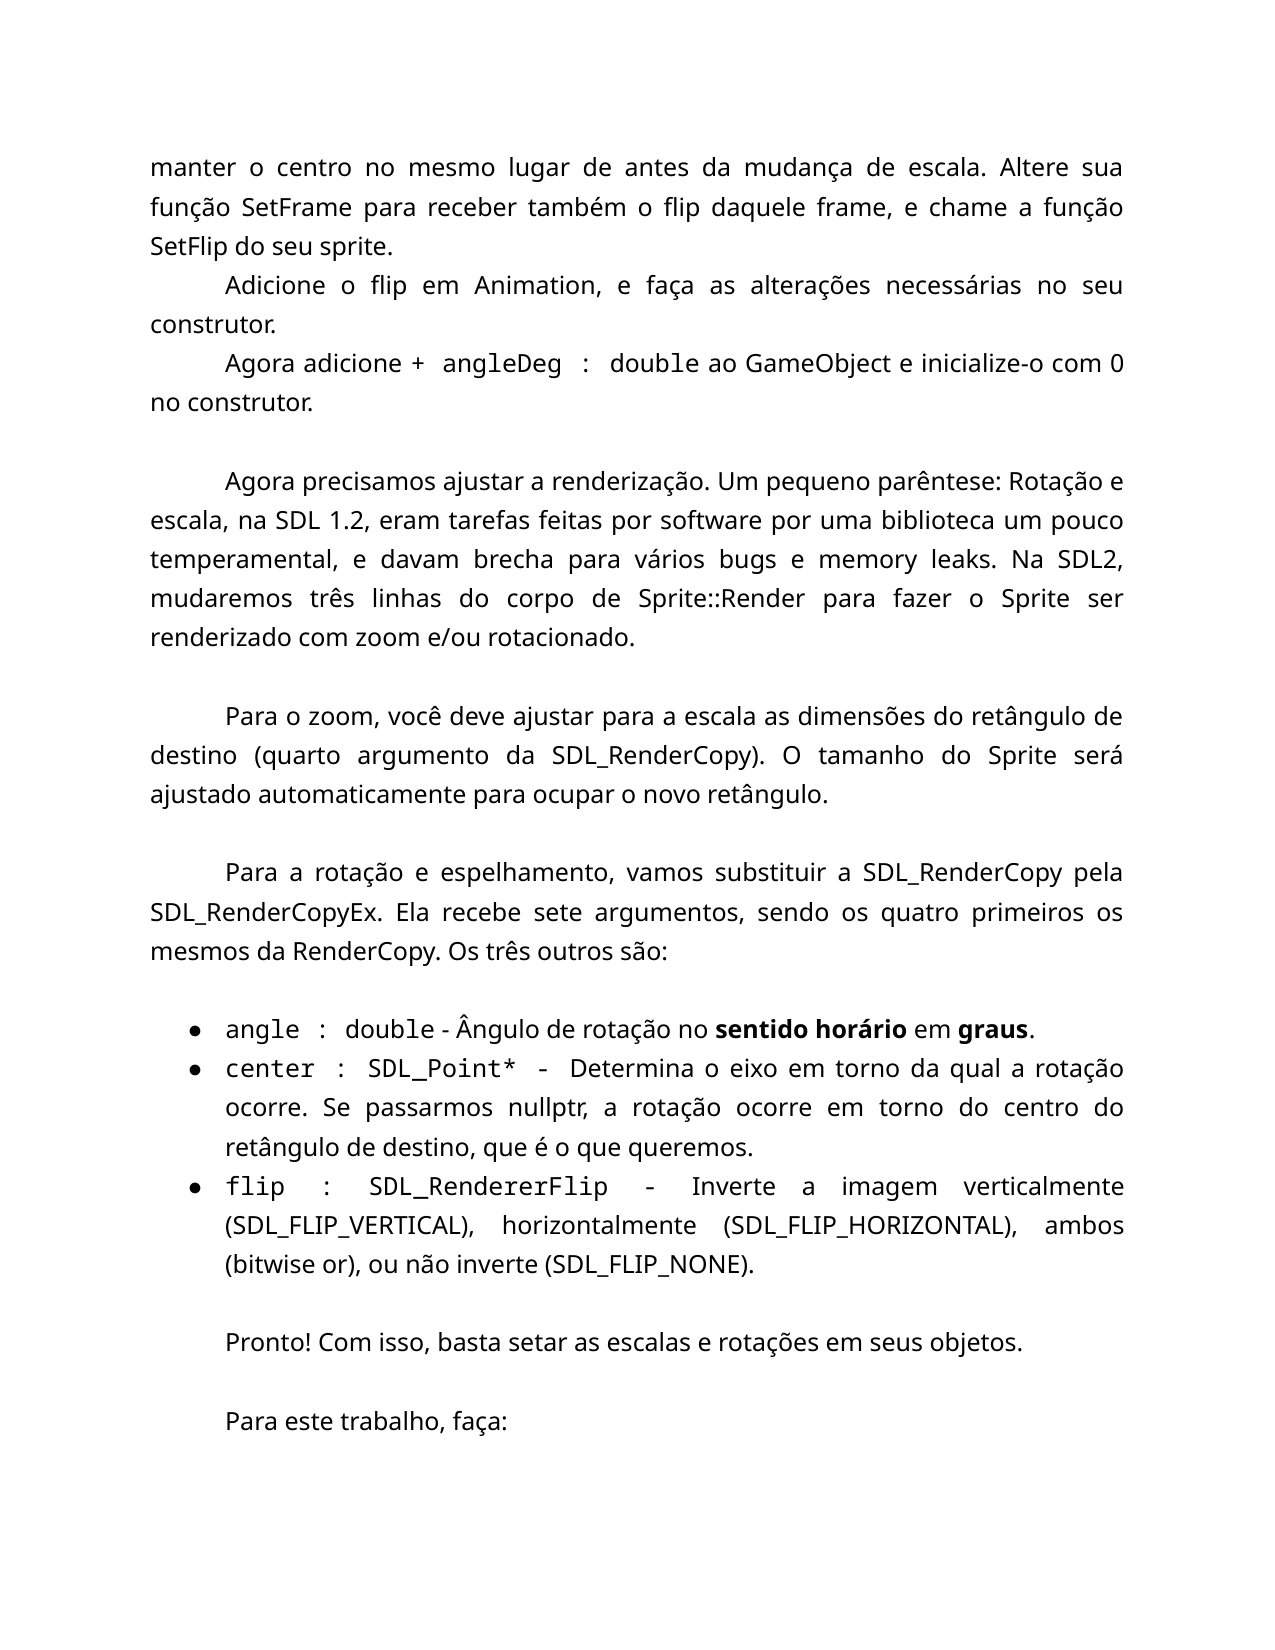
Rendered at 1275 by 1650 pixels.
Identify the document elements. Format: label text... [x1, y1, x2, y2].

text Pronto! Com isso, basta setar as escalas e rotações em seus objetos. [150, 1325, 1125, 1359]
text Para este trabalho, faça: [150, 1403, 1125, 1437]
text manter o centro no mesmo lugar de antes da mudança de escala. Altere sua função SetFrame para receber também o flip daquele frame, e chame a função SetFlip do seu sprite. [150, 150, 1125, 262]
list center : SDL_Point* - Determina o eixo em torno da qual a rotação ocorre. Se passarmos nullptr, a rotação ocorre em torno do centro do retângulo de destino, que é o que queremos. [187, 1051, 1125, 1163]
text Para o zoom, você deve ajustar para a escala as dimensões do retângulo de destino (quarto argumento da SDL_RenderCopy). O tamanho do Sprite será ajustado automaticamente para ocupar o novo retângulo. [150, 698, 1125, 811]
text Para a rotação e espelhamento, vamos substituir a SDL_RenderCopy pela SDL_RenderCopyEx. Ela recebe sete argumentos, sendo os quatro primeiros os mesmos da RenderCopy. Os três outros são: [150, 855, 1125, 967]
list flip : SDL_RendererFlip - Inverte a imagem verticalmente (SDL_FLIP_VERTICAL), horizontalmente (SDL_FLIP_HORIZONTAL), ambos (bitwise or), ou não inverte (SDL_FLIP_NONE). [187, 1168, 1125, 1281]
text Agora precisamos ajustar a renderização. Um pequeno parêntese: Rotação e escala, na SDL 1.2, eram tarefas feitas por software por uma biblioteca um pouco temperamental, e davam brecha para vários bugs e memory leaks. Na SDL2, mudaremos três linhas do corpo de Sprite::Render para fazer o Sprite ser renderizado com zoom e/ou rotacionado. [150, 463, 1125, 654]
text Agora adicione + angleDeg : double ao GameObject e inicialize-o com 0 no construtor. [150, 346, 1125, 419]
list angle : double - Ângulo de rotação no sentido horário em graus. [187, 1012, 1125, 1046]
text Adicione o flip em Animation, e faça as alterações necessárias no seu construtor. [150, 267, 1125, 341]
